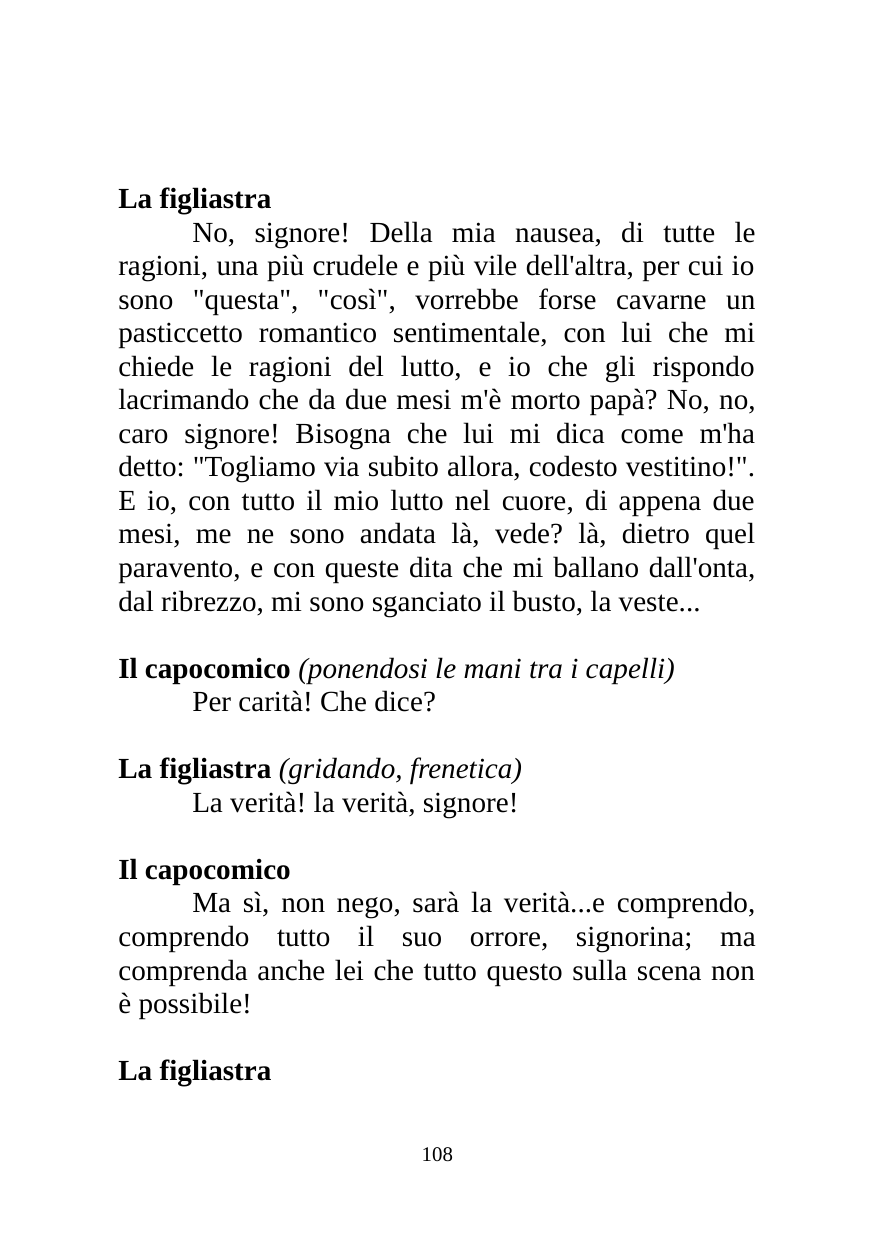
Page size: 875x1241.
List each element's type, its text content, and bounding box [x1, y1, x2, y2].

text La figliastra (gridando, frenetica) [118, 751, 756, 785]
text Per carità! Che dice? [118, 684, 756, 718]
text La figliastra [118, 181, 756, 215]
text Ma sì, non nego, sarà la verità...e comprendo, comprendo tutto il suo orrore, signorina; ma comprenda anche lei che tutto questo sulla scena non è possibile! [118, 886, 756, 1020]
text No, signore! Della mia nausea, di tutte le ragioni, una più crudele e più vile dell'altra, per cui io sono "questa", "così", vorrebbe forse cavarne un pasticcetto romantico sentimentale, con lui che mi chiede le ragioni del lutto, e io che gli rispondo lacrimando che da due mesi m'è morto papà? No, no, caro signore! Bisogna che lui mi dica come m'ha detto: "Togliamo via subito allora, codesto vestitino!". E io, con tutto il mio lutto nel cuore, di appena due mesi, me ne sono andata là, vede? là, dietro quel paravento, e con queste dita che mi ballano dall'onta, dal ribrezzo, mi sono sganciato il busto, la veste... [118, 215, 756, 617]
text La figliastra [118, 1053, 756, 1087]
text Il capocomico [118, 852, 756, 886]
text La verità! la verità, signore! [118, 785, 756, 818]
text Il capocomico (ponendosi le mani tra i capelli) [118, 651, 756, 684]
